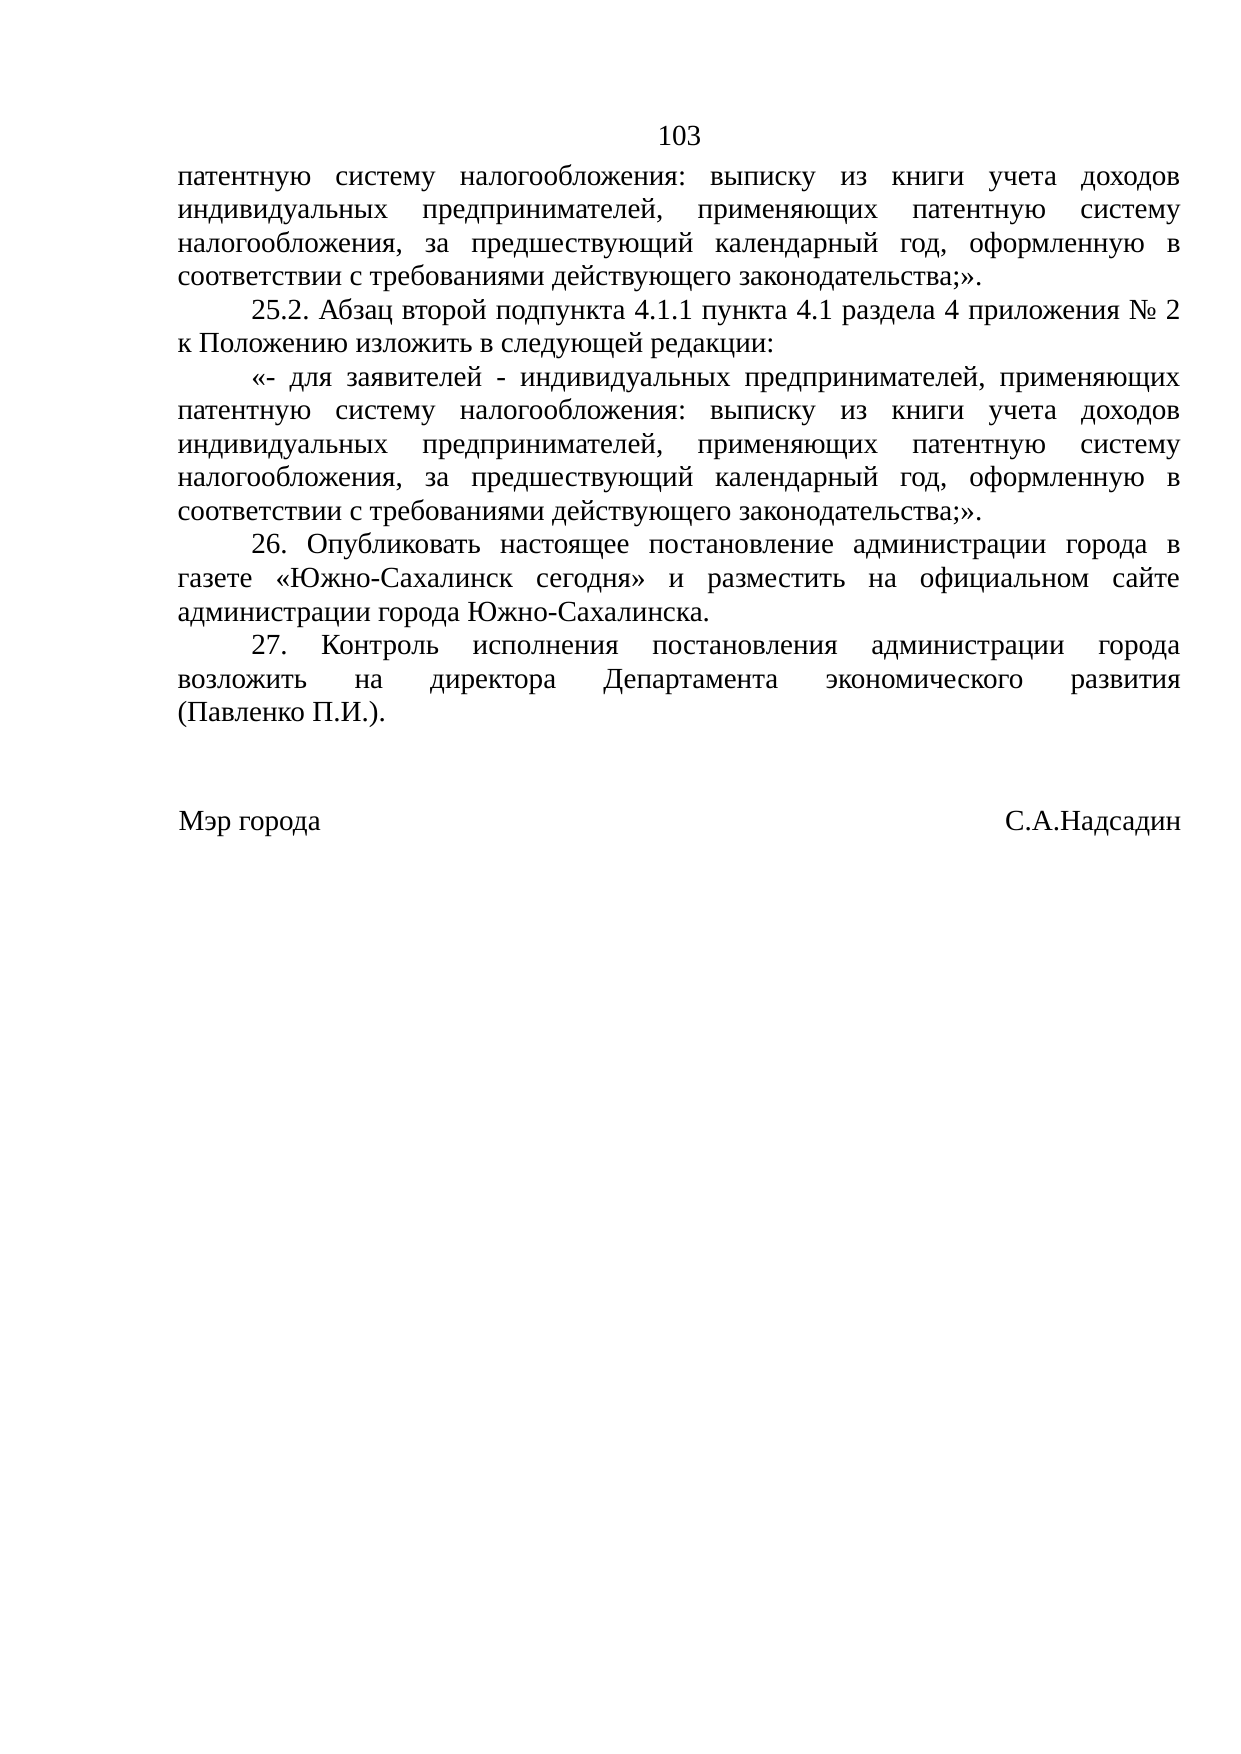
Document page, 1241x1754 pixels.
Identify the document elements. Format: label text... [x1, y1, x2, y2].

list Мэр города С.А.Надсадин [178, 803, 1181, 836]
text 26. Опубликовать настоящее постановление администрации города в газете «Южно-Сахалинск сегодня» и разместить на официальном сайте администрации города Южно-Сахалинска. [177, 527, 1181, 627]
text 27. Контроль исполнения постановления администрации города возложить на директора Департамента экономического развития (Павленко П.И.). [177, 627, 1181, 728]
text 25.2. Абзац второй подпункта 4.1.1 пункта 4.1 раздела 4 приложения № 2 к Положению изложить в следующей редакции: [177, 292, 1181, 359]
text патентную систему налогообложения: выписку из книги учета доходов индивидуальных предпринимателей, применяющих патентную систему налогообложения, за предшествующий календарный год, оформленную в соответствии с требованиями действующего законодательства;». [177, 158, 1181, 292]
text «- для заявителей - индивидуальных предпринимателей, применяющих патентную систему налогообложения: выписку из книги учета доходов индивидуальных предпринимателей, применяющих патентную систему налогообложения, за предшествующий календарный год, оформленную в соответствии с требованиями действующего законодательства;». [177, 359, 1181, 527]
